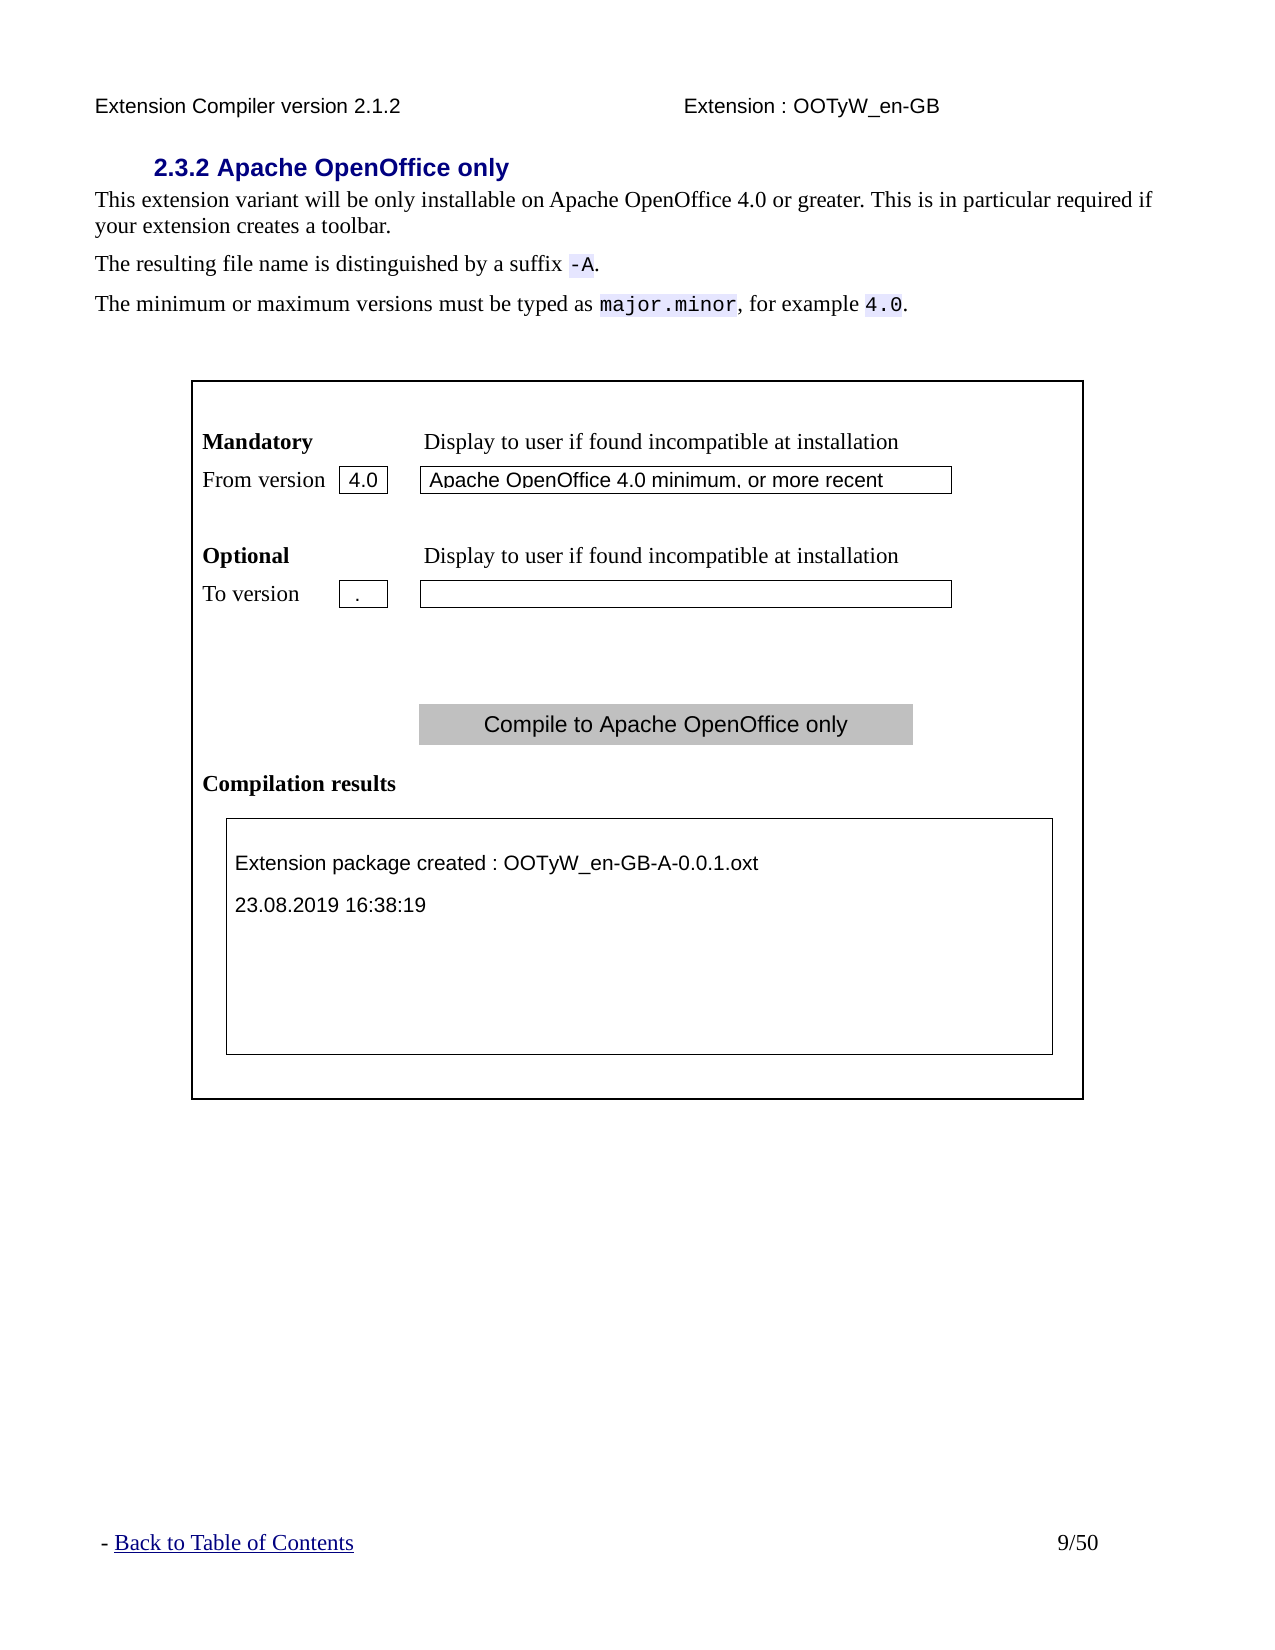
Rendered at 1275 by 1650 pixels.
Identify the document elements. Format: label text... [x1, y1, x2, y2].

text The minimum or maximum versions must be typed as major.minor, for example 4.0. [94, 290, 1181, 317]
text Compilation results [202, 771, 1073, 796]
text [388, 467, 420, 492]
text [388, 581, 420, 606]
text The resulting file name is distinguished by a suffix -A. [94, 251, 1181, 278]
text [952, 581, 1073, 606]
text Optional Display to user if found incompatible at installation [202, 543, 1073, 568]
text [952, 467, 1073, 492]
text From version [202, 467, 339, 492]
text Mandatory Display to user if found incompatible at installation [202, 429, 1073, 454]
text This extension variant will be only installable on Apache OpenOffice 4.0 or greater. This is in particular required if your extension creates a toolbar. [94, 187, 1181, 238]
subtitle Apache OpenOffice only [153, 153, 1181, 181]
text To version [202, 581, 339, 606]
